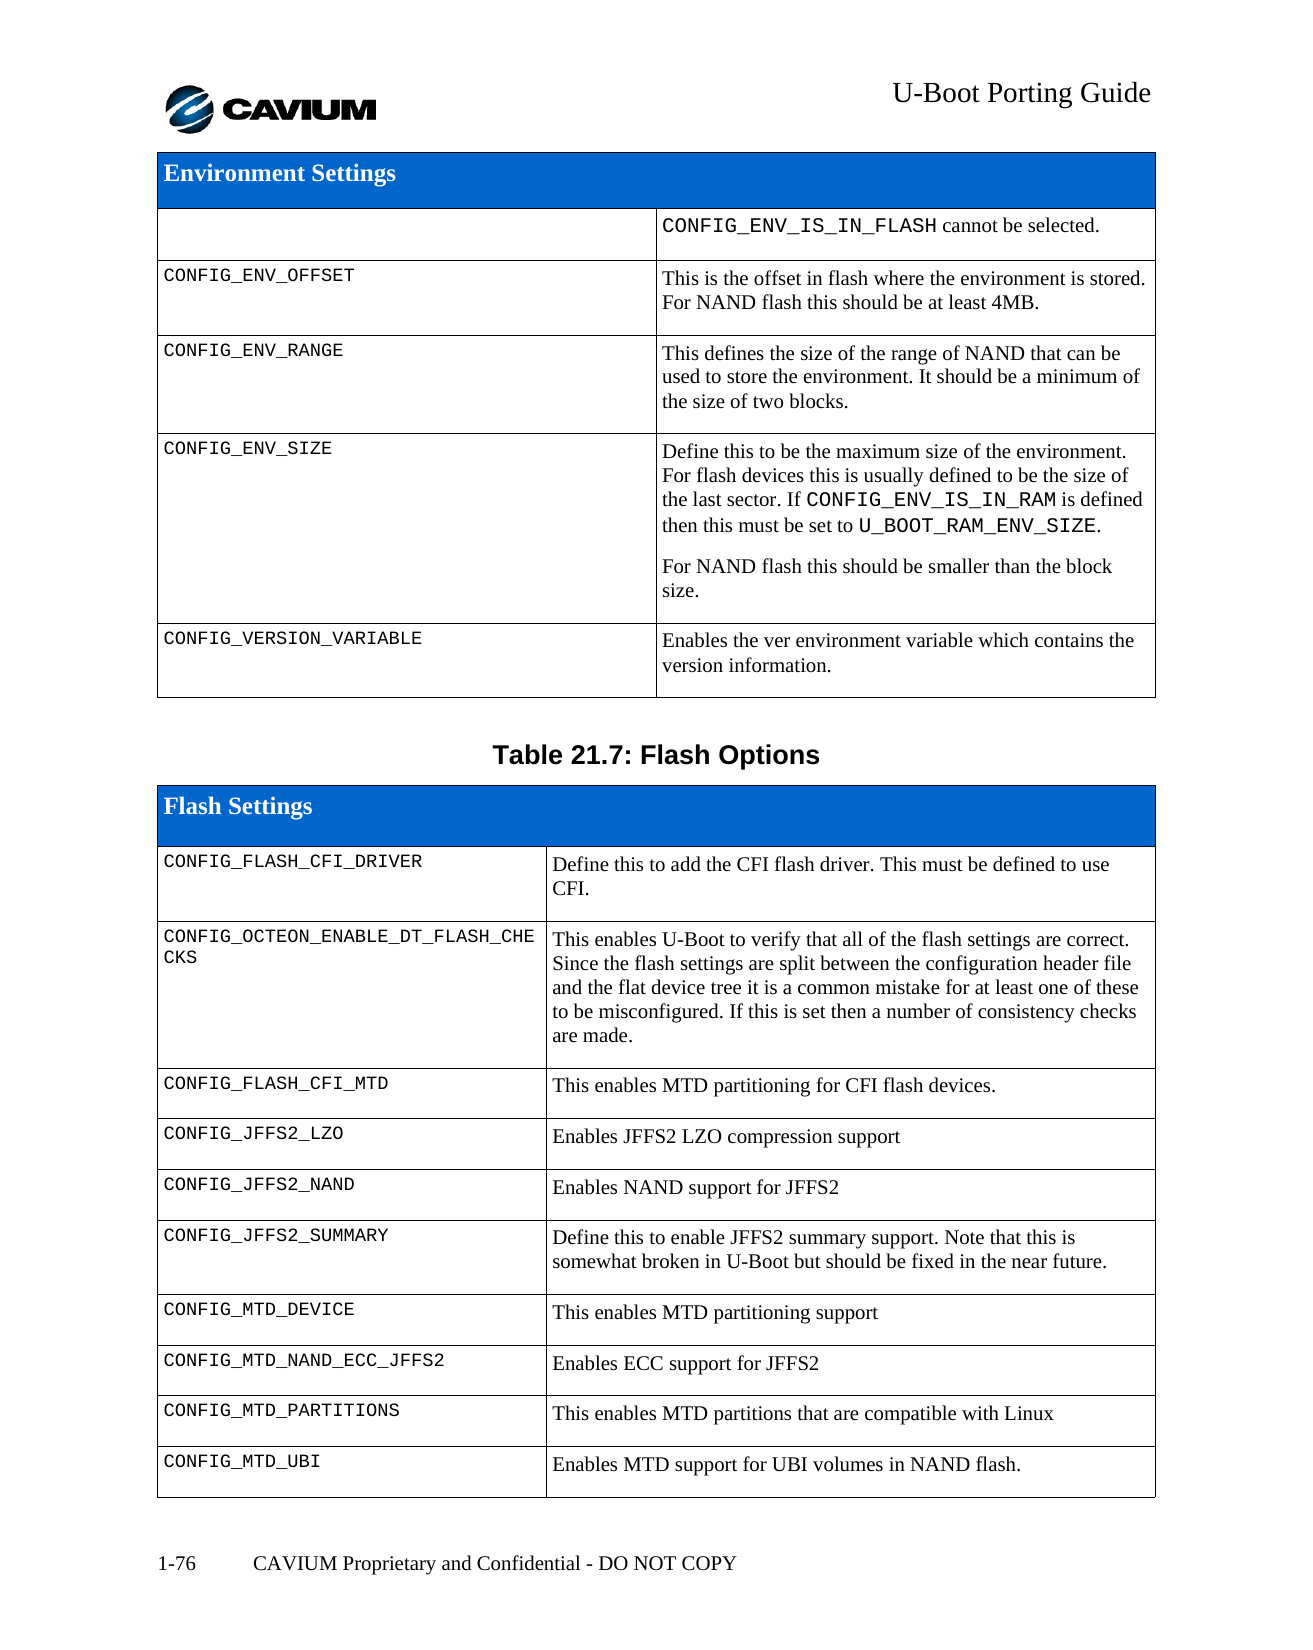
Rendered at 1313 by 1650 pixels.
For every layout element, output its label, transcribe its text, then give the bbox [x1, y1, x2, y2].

table_cell CONFIG_JFFS2_LZO [158, 1119, 546, 1169]
table_cell Enables the ver environment variable which contains the version information. [657, 624, 1155, 697]
table_cell CONFIG_MTD_UBI [158, 1447, 546, 1497]
table_cell CONFIG_JFFS2_SUMMARY [158, 1221, 546, 1294]
table_cell CONFIG_ENV_IS_IN_FLASH cannot be selected. [657, 209, 1155, 260]
table_cell CONFIG_ENV_RANGE [158, 336, 656, 433]
table_cell CONFIG_ENV_SIZE [158, 434, 656, 623]
table_cell Define this to be the maximum size of the environment. For flash devices this is usually defined to be the size of the last sector. If CONFIG_ENV_IS_IN_RAM is defined then this must be set to U_BOOT_RAM_ENV_SIZE. For NAND flash this should be smaller than the block size. [657, 434, 1155, 623]
text Table 21.7: Flash Options [157, 739, 1155, 770]
table_cell CONFIG_MTD_PARTITIONS [158, 1396, 546, 1446]
table_cell CONFIG_OCTEON_ENABLE_DT_FLASH_CHECKS [158, 922, 546, 1068]
table_cell CONFIG_FLASH_CFI_DRIVER [158, 847, 546, 921]
table_cell CONFIG_MTD_DEVICE [158, 1295, 546, 1345]
table_cell Enables NAND support for JFFS2 [547, 1170, 1155, 1219]
table_cell CONFIG_JFFS2_NAND [158, 1170, 546, 1219]
table_cell CONFIG_MTD_NAND_ECC_JFFS2 [158, 1346, 546, 1395]
table_header Environment Settings [158, 153, 1155, 208]
table_cell Enables ECC support for JFFS2 [547, 1346, 1155, 1395]
picture [157, 75, 387, 146]
table_cell Define this to add the CFI flash driver. This must be defined to use CFI. [547, 847, 1155, 921]
table_cell This is the offset in flash where the environment is stored. For NAND flash this should be at least 4MB. [657, 261, 1155, 334]
table_cell CONFIG_FLASH_CFI_MTD [158, 1069, 546, 1118]
table_header Flash Settings [158, 786, 1155, 846]
table_cell Enables MTD support for UBI volumes in NAND flash. [547, 1447, 1155, 1497]
table_cell This enables MTD partitioning support [547, 1295, 1155, 1345]
table_cell This enables MTD partitions that are compatible with Linux [547, 1396, 1155, 1446]
table_cell CONFIG_VERSION_VARIABLE [158, 624, 656, 697]
table_cell CONFIG_ENV_OFFSET [158, 261, 656, 334]
table_cell [158, 209, 656, 260]
table_cell This defines the size of the range of NAND that can be used to store the environment. It should be a minimum of the size of two blocks. [657, 336, 1155, 433]
table_cell This enables MTD partitioning for CFI flash devices. [547, 1069, 1155, 1118]
table_cell Enables JFFS2 LZO compression support [547, 1119, 1155, 1169]
table_cell This enables U-Boot to verify that all of the flash settings are correct. Since the flash settings are split between the configuration header file and the flat device tree it is a common mistake for at least one of these to be misconfigured. If this is set then a number of consistency checks are made. [547, 922, 1155, 1068]
table_cell Define this to enable JFFS2 summary support. Note that this is somewhat broken in U-Boot but should be fixed in the near future. [547, 1221, 1155, 1294]
